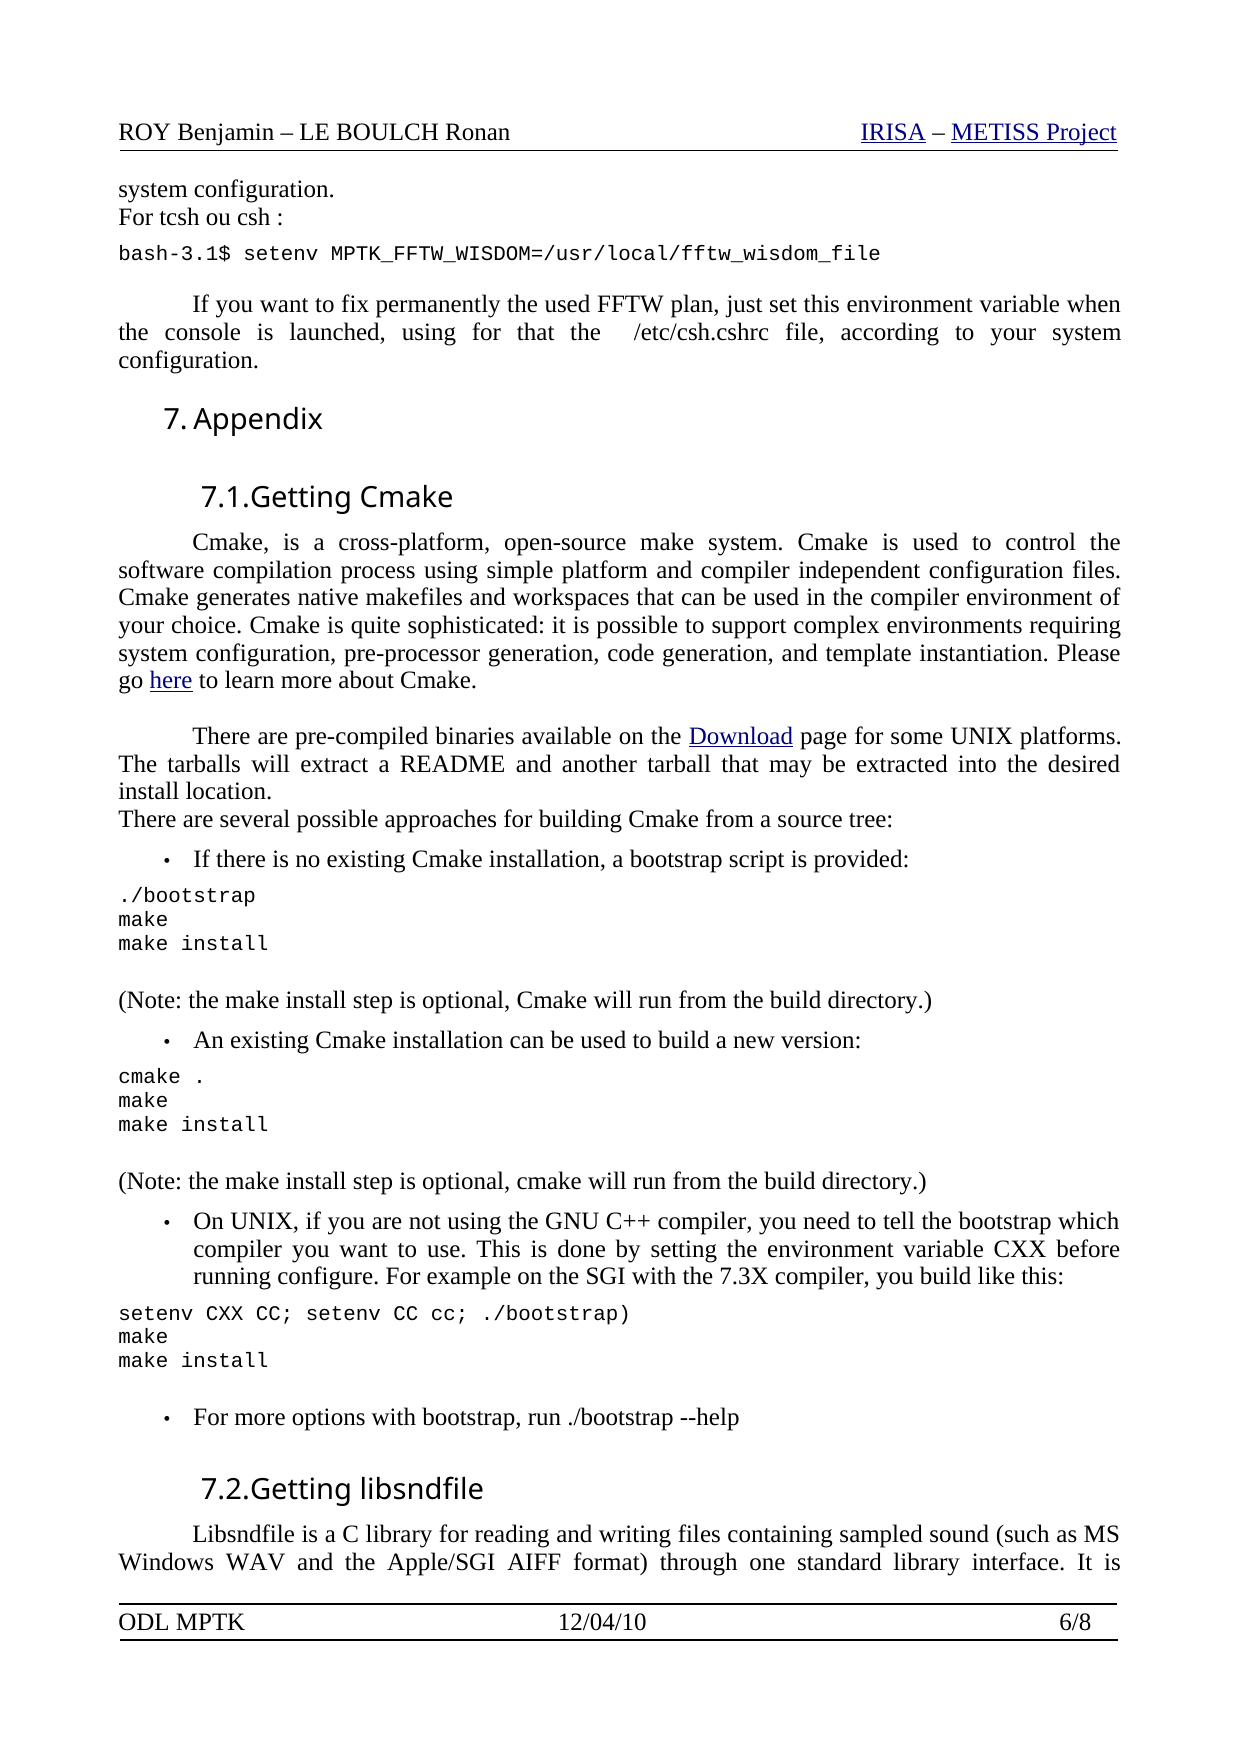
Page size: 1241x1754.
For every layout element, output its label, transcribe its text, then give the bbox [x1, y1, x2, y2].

text Cmake, is a cross-platform, open-source make system. Cmake is used to control the software compilation process using simple platform and compiler independent configuration files. Cmake generates native makefiles and workspaces that can be used in the compiler environment of your choice. Cmake is quite sophisticated: it is possible to support complex environments requiring system configuration, pre-processor generation, code generation, and template instantiation. Please go here to learn more about Cmake. [118, 528, 1122, 694]
text make install [118, 1350, 1122, 1373]
text setenv CXX CC; setenv CC cc; ./bootstrap) [118, 1303, 1122, 1326]
text Libsndfile is a C library for reading and writing files containing sampled sound (such as MS Windows WAV and the Apple/SGI AIFF format) through one standard library interface. It is [118, 1520, 1122, 1576]
text cmake . [118, 1066, 1122, 1090]
text There are several possible approaches for building Cmake from a source tree: [118, 805, 1122, 833]
text For tcsh ou csh : [118, 203, 1122, 231]
list For more options with bootstrap, run ./bootstrap --help [164, 1403, 1122, 1431]
text make install [118, 1114, 1122, 1137]
text make install [118, 933, 1122, 956]
text make [118, 1090, 1122, 1114]
text There are pre-compiled binaries available on the Download page for some UNIX platforms. The tarballs will extract a README and another tarball that may be extracted into the desired install location. [118, 722, 1122, 805]
subtitle Getting Cmake [193, 476, 1122, 516]
text system configuration. [118, 175, 1122, 203]
subtitle Getting libsndfile [193, 1468, 1122, 1508]
list An existing Cmake installation can be used to build a new version: [164, 1026, 1122, 1054]
subtitle Appendix [156, 399, 1122, 438]
text bash-3.1$ setenv MPTK_FFTW_WISDOM=/usr/local/fftw_wisdom_file [118, 243, 1122, 267]
text ./bootstrap [118, 886, 1122, 909]
list If there is no existing Cmake installation, a bootstrap script is provided: [164, 845, 1122, 873]
text make [118, 909, 1122, 933]
list On UNIX, if you are not using the GNU C++ compiler, you need to tell the bootstrap which compiler you want to use. This is done by setting the environment variable CXX before running configure. For example on the SGI with the 7.3X compiler, you build like this: [164, 1207, 1122, 1290]
text (Note: the make install step is optional, Cmake will run from the build directory.) [118, 986, 1122, 1014]
text (Note: the make install step is optional, cmake will run from the build directory.) [118, 1167, 1122, 1194]
text make [118, 1326, 1122, 1350]
text If you want to fix permanently the used FFTW plan, just set this environment variable when the console is launched, using for that the /etc/csh.cshrc file, according to your system configuration. [118, 291, 1122, 374]
